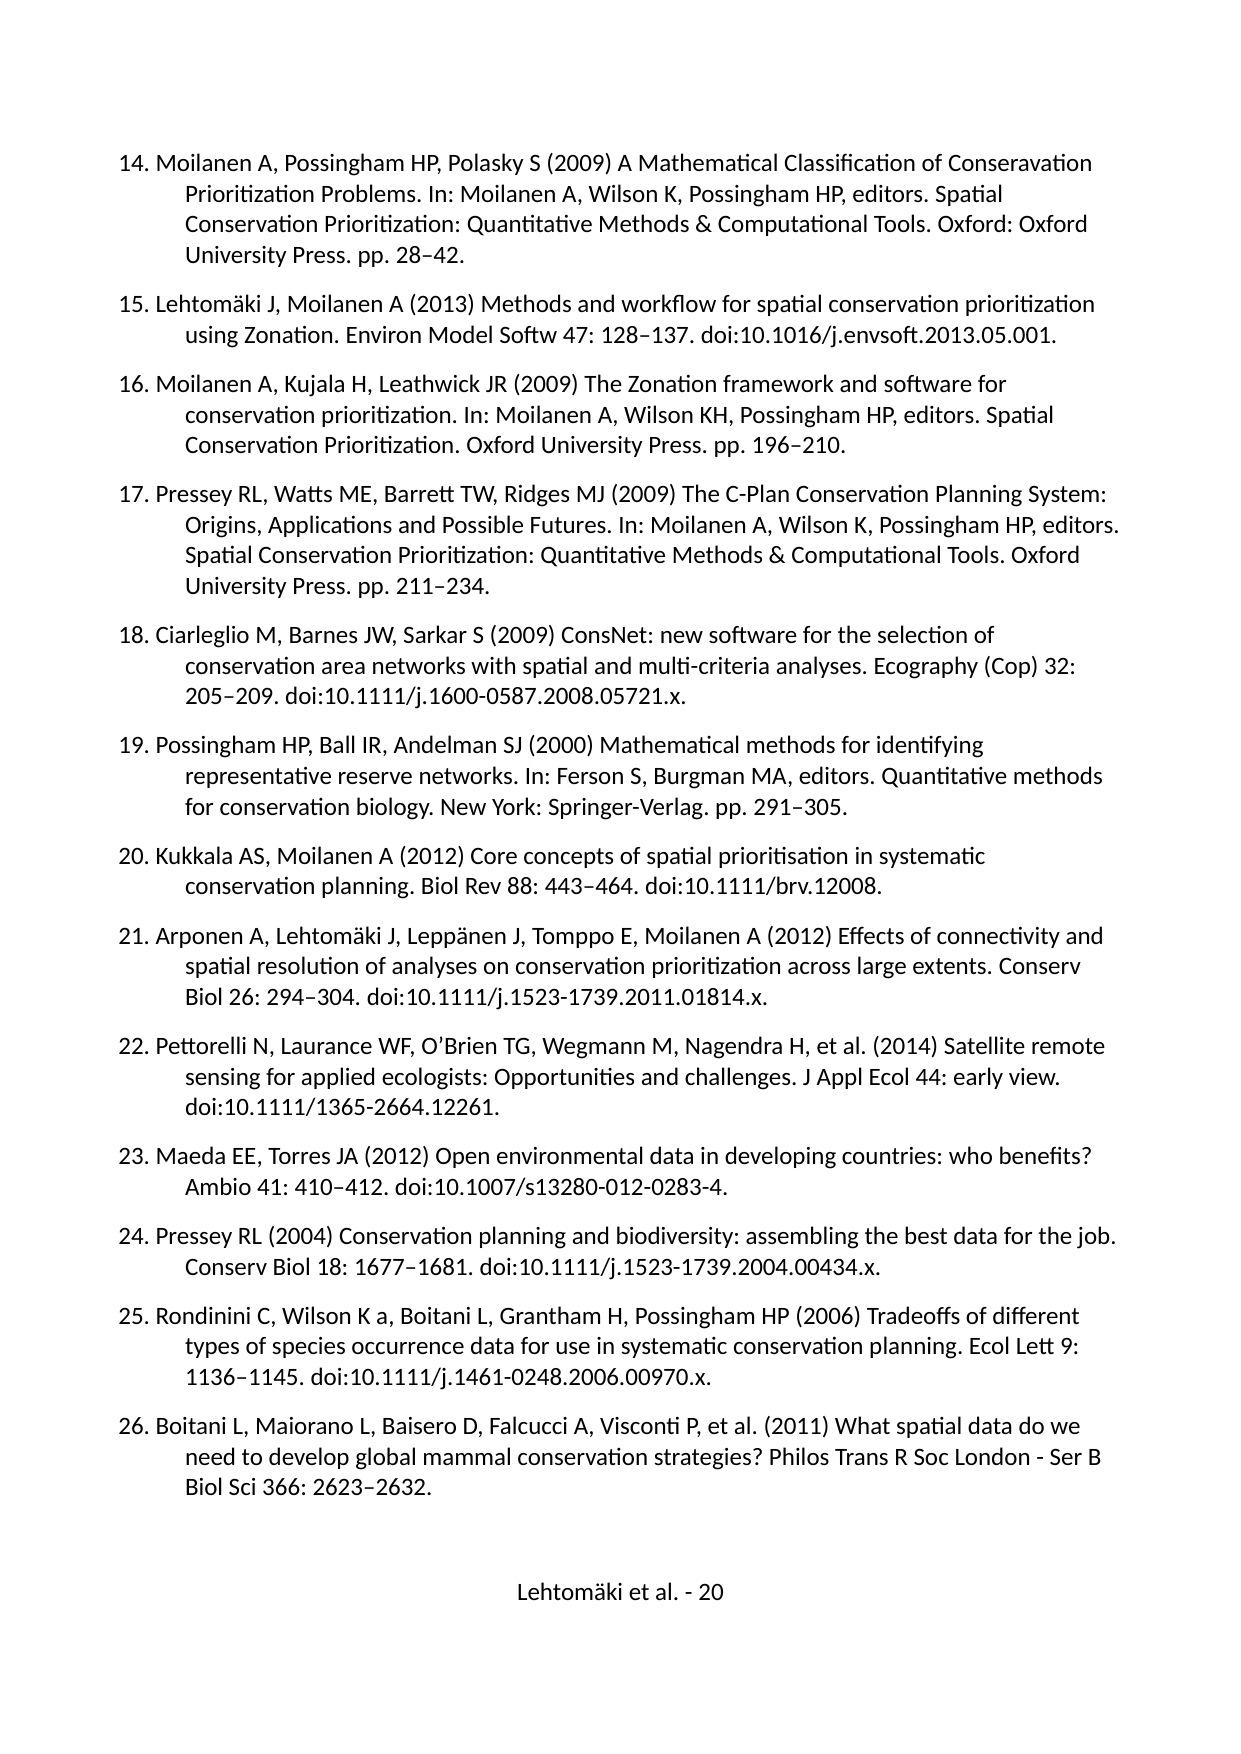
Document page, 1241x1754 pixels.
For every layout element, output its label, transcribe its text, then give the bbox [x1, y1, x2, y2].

text 18. Ciarleglio M, Barnes JW, Sarkar S (2009) ConsNet: new software for the selection of conservation area networks with spatial and multi-criteria analyses. Ecography (Cop) 32: 205–209. doi:10.1111/j.1600-0587.2008.05721.x. [118, 619, 1122, 711]
text 23. Maeda EE, Torres JA (2012) Open environmental data in developing countries: who benefits? Ambio 41: 410–412. doi:10.1007/s13280-012-0283-4. [118, 1140, 1122, 1201]
text 22. Pettorelli N, Laurance WF, O’Brien TG, Wegmann M, Nagendra H, et al. (2014) Satellite remote sensing for applied ecologists: Opportunities and challenges. J Appl Ecol 44: early view. doi:10.1111/1365-2664.12261. [118, 1030, 1122, 1122]
text 17. Pressey RL, Watts ME, Barrett TW, Ridges MJ (2009) The C-Plan Conservation Planning System: Origins, Applications and Possible Futures. In: Moilanen A, Wilson K, Possingham HP, editors. Spatial Conservation Prioritization: Quantitative Methods & Computational Tools. Oxford University Press. pp. 211–234. [118, 478, 1122, 601]
text 20. Kukkala AS, Moilanen A (2012) Core concepts of spatial prioritisation in systematic conservation planning. Biol Rev 88: 443–464. doi:10.1111/brv.12008. [118, 840, 1122, 901]
text 16. Moilanen A, Kujala H, Leathwick JR (2009) The Zonation framework and software for conservation prioritization. In: Moilanen A, Wilson KH, Possingham HP, editors. Spatial Conservation Prioritization. Oxford University Press. pp. 196–210. [118, 368, 1122, 460]
text 25. Rondinini C, Wilson K a, Boitani L, Grantham H, Possingham HP (2006) Tradeoffs of different types of species occurrence data for use in systematic conservation planning. Ecol Lett 9: 1136–1145. doi:10.1111/j.1461-0248.2006.00970.x. [118, 1300, 1122, 1392]
text 15. Lehtomäki J, Moilanen A (2013) Methods and workflow for spatial conservation prioritization using Zonation. Environ Model Softw 47: 128–137. doi:10.1016/j.envsoft.2013.05.001. [118, 288, 1122, 349]
text 19. Possingham HP, Ball IR, Andelman SJ (2000) Mathematical methods for identifying representative reserve networks. In: Ferson S, Burgman MA, editors. Quantitative methods for conservation biology. New York: Springer-Verlag. pp. 291–305. [118, 730, 1122, 821]
text 14. Moilanen A, Possingham HP, Polasky S (2009) A Mathematical Classification of Conseravation Prioritization Problems. In: Moilanen A, Wilson K, Possingham HP, editors. Spatial Conservation Prioritization: Quantitative Methods & Computational Tools. Oxford: Oxford University Press. pp. 28–42. [118, 148, 1122, 270]
text 21. Arponen A, Lehtomäki J, Leppänen J, Tomppo E, Moilanen A (2012) Effects of connectivity and spatial resolution of analyses on conservation prioritization across large extents. Conserv Biol 26: 294–304. doi:10.1111/j.1523-1739.2011.01814.x. [118, 920, 1122, 1011]
text 24. Pressey RL (2004) Conservation planning and biodiversity: assembling the best data for the job. Conserv Biol 18: 1677–1681. doi:10.1111/j.1523-1739.2004.00434.x. [118, 1220, 1122, 1281]
text 26. Boitani L, Maiorano L, Baisero D, Falcucci A, Visconti P, et al. (2011) What spatial data do we need to develop global mammal conservation strategies? Philos Trans R Soc London - Ser B Biol Sci 366: 2623–2632. [118, 1410, 1122, 1502]
